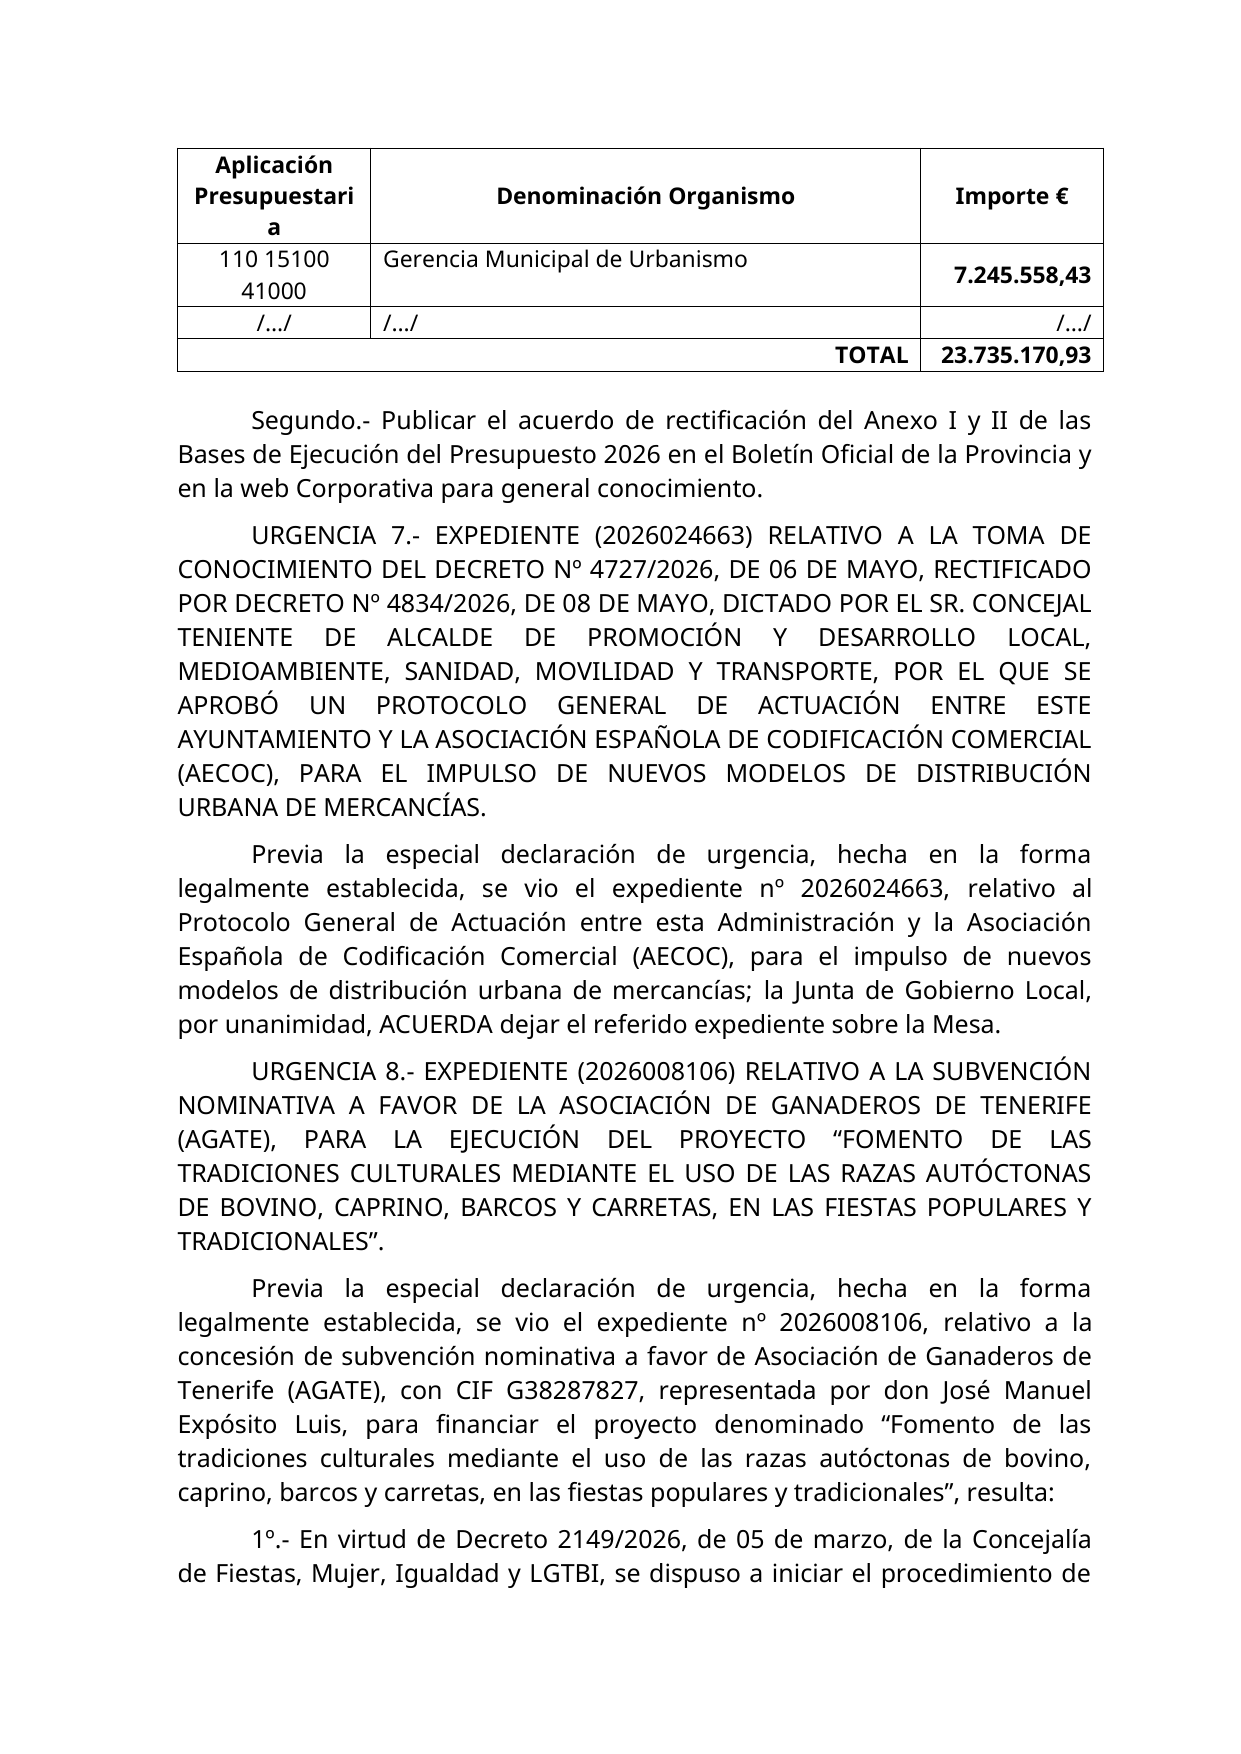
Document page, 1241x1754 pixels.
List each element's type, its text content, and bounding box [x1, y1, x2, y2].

table_header Importe € [921, 149, 1103, 242]
table_cell Gerencia Municipal de Urbanismo [371, 244, 920, 306]
table_header Aplicación Presupuestaria [178, 149, 370, 242]
table_cell 23.735.170,93 [921, 339, 1103, 371]
text URGENCIA 8.- EXPEDIENTE (2026008106) RELATIVO A LA SUBVENCIÓN NOMINATIVA A FAVOR DE LA ASOCIACIÓN DE GANADEROS DE TENERIFE (AGATE), PARA LA EJECUCIÓN DEL PROYECTO “FOMENTO DE LAS TRADICIONES CULTURALES MEDIANTE EL USO DE LAS RAZAS AUTÓCTONAS DE BOVINO, CAPRINO, BARCOS Y CARRETAS, EN LAS FIESTAS POPULARES Y TRADICIONALES”. [177, 1053, 1093, 1258]
table_cell /…/ [371, 307, 920, 338]
table_cell 7.245.558,43 [921, 244, 1103, 306]
table_cell /…/ [178, 307, 370, 338]
table_cell 110 15100 41000 [178, 244, 370, 306]
table_cell /…/ [921, 307, 1103, 338]
text 1º.- En virtud de Decreto 2149/2026, de 05 de marzo, de la Concejalía de Fiestas, Mujer, Igualdad y LGTBI, se dispuso a iniciar el procedimiento de [177, 1521, 1093, 1589]
table_header Denominación Organismo [371, 149, 920, 242]
text Previa la especial declaración de urgencia, hecha en la forma legalmente establecida, se vio el expediente nº 2026024663, relativo al Protocolo General de Actuación entre esta Administración y la Asociación Española de Codificación Comercial (AECOC), para el impulso de nuevos modelos de distribución urbana de mercancías; la Junta de Gobierno Local, por unanimidad, ACUERDA dejar el referido expediente sobre la Mesa. [177, 837, 1093, 1041]
text Segundo.- Publicar el acuerdo de rectificación del Anexo I y II de las Bases de Ejecución del Presupuesto 2026 en el Boletín Oficial de la Provincia y en la web Corporativa para general conocimiento. [177, 403, 1093, 505]
table_cell TOTAL [178, 339, 920, 371]
text URGENCIA 7.- EXPEDIENTE (2026024663) RELATIVO A LA TOMA DE CONOCIMIENTO DEL DECRETO Nº 4727/2026, DE 06 DE MAYO, RECTIFICADO POR DECRETO Nº 4834/2026, DE 08 DE MAYO, DICTADO POR EL SR. CONCEJAL TENIENTE DE ALCALDE DE PROMOCIÓN Y DESARROLLO LOCAL, MEDIOAMBIENTE, SANIDAD, MOVILIDAD Y TRANSPORTE, POR EL QUE SE APROBÓ UN PROTOCOLO GENERAL DE ACTUACIÓN ENTRE ESTE AYUNTAMIENTO Y LA ASOCIACIÓN ESPAÑOLA DE CODIFICACIÓN COMERCIAL (AECOC), PARA EL IMPULSO DE NUEVOS MODELOS DE DISTRIBUCIÓN URBANA DE MERCANCÍAS. [177, 517, 1093, 824]
text Previa la especial declaración de urgencia, hecha en la forma legalmente establecida, se vio el expediente nº 2026008106, relativo a la concesión de subvención nominativa a favor de Asociación de Ganaderos de Tenerife (AGATE), con CIF G38287827, representada por don José Manuel Expósito Luis, para financiar el proyecto denominado “Fomento de las tradiciones culturales mediante el uso de las razas autóctonas de bovino, caprino, barcos y carretas, en las fiestas populares y tradicionales”, resulta: [177, 1270, 1093, 1509]
